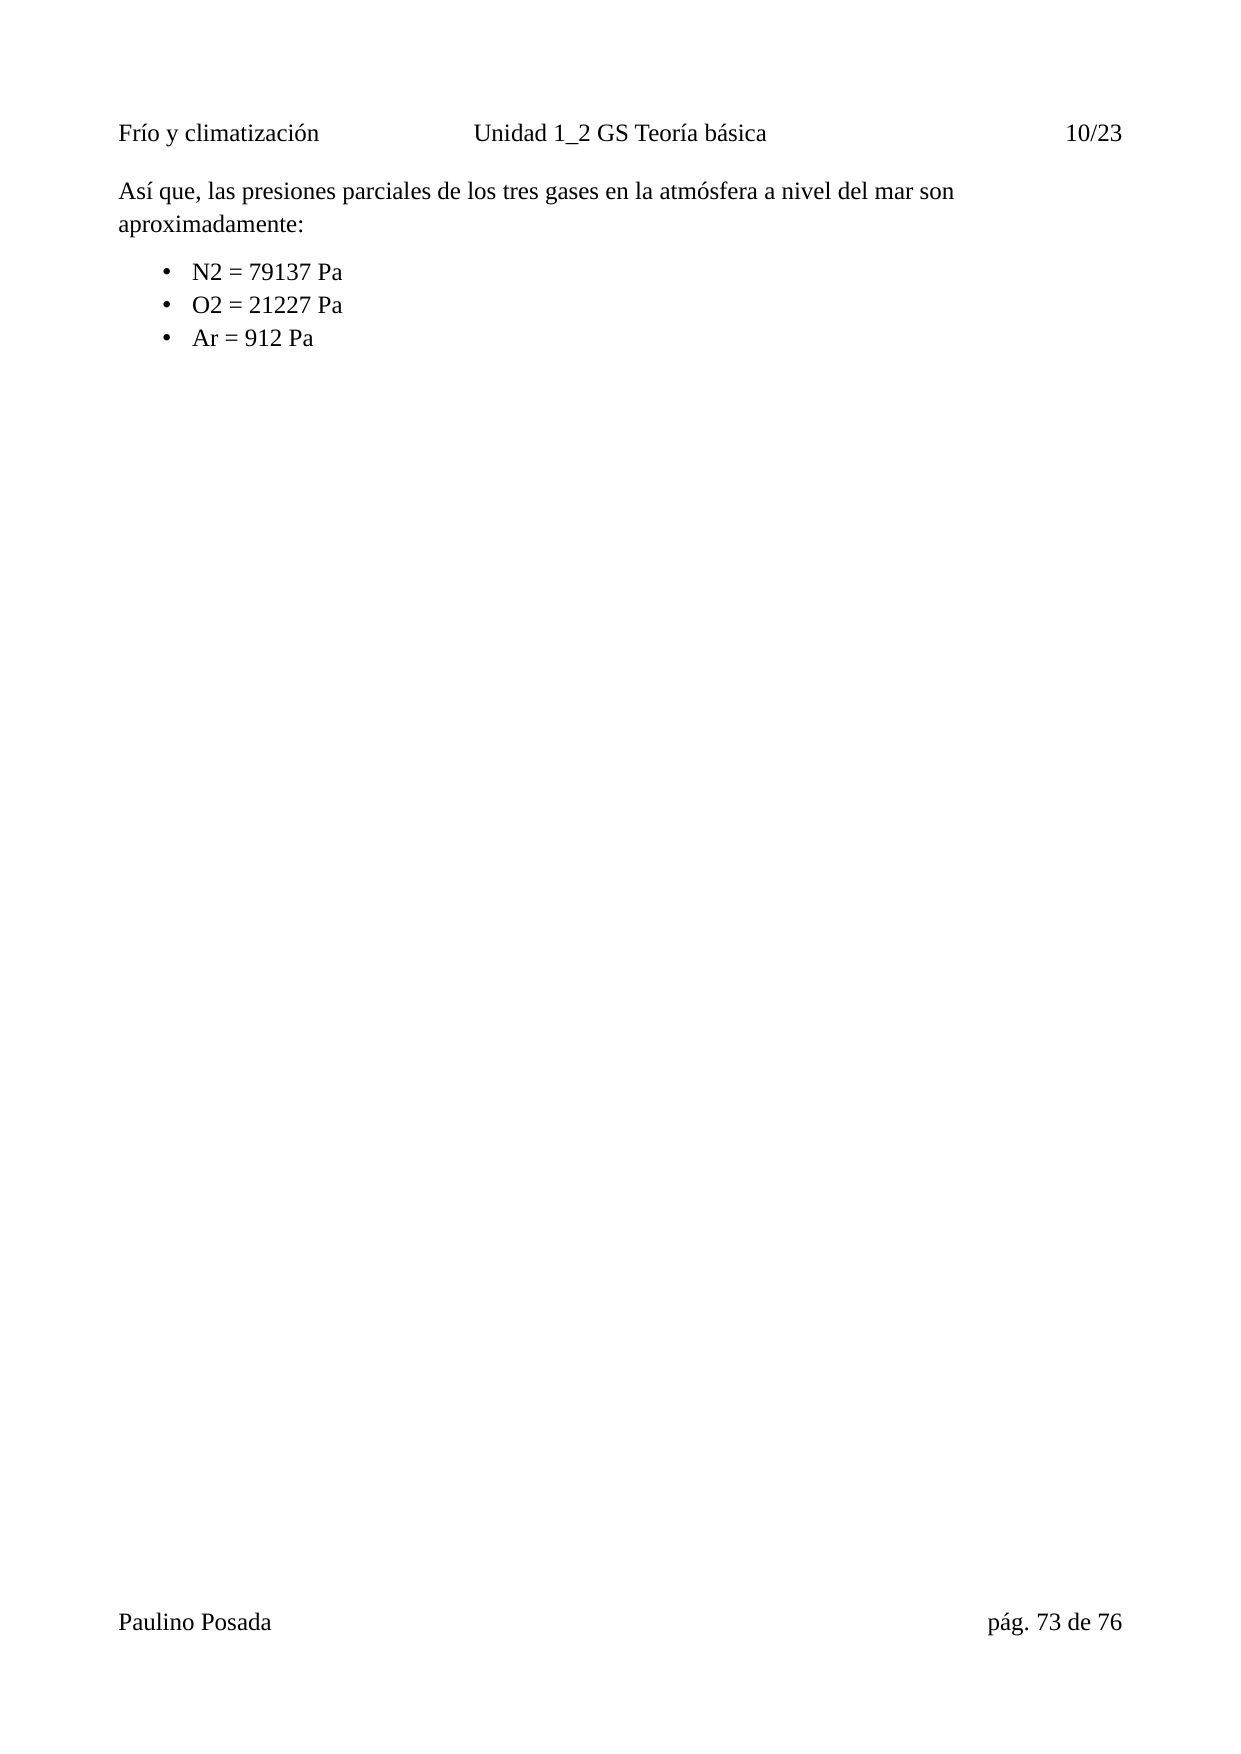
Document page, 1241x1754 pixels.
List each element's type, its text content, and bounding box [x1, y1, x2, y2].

list O2​ = 21227 Pa [162, 290, 1122, 319]
list N2​ = 79137 Pa [162, 257, 1122, 286]
text Así que, las presiones parciales de los tres gases en la atmósfera a nivel del mar son aproximadamente: [118, 176, 1122, 238]
list Ar = 912 Pa [162, 323, 1122, 352]
